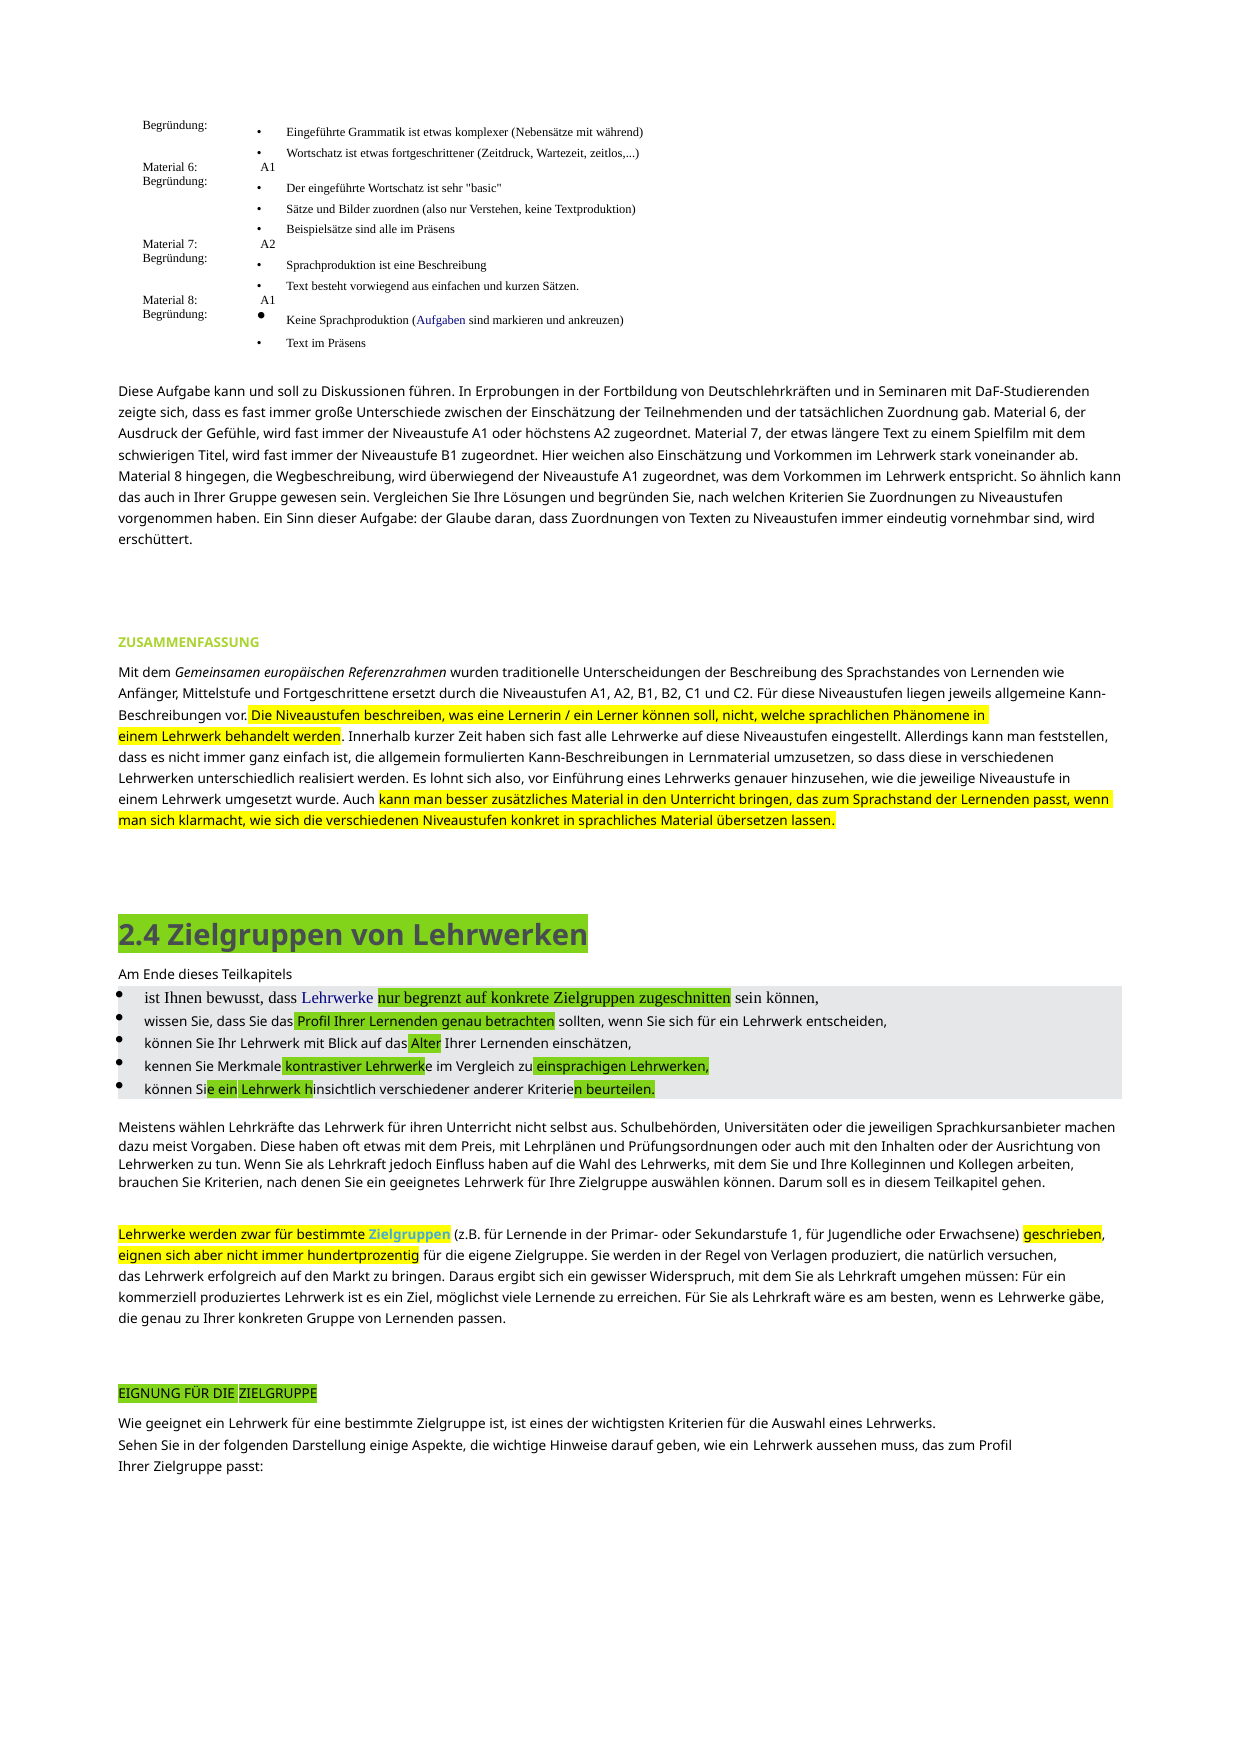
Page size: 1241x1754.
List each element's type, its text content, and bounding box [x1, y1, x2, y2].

table_cell Der eingeführte Wortschatz ist sehr "basic" Sätze und Bilder zuordnen (also nur Verstehen, keine Textproduktion) Beispielsätze sind alle im Präsens [260, 174, 1098, 237]
list können Sie Ihr Lehrwerk mit Blick auf das Alter Ihrer Lernenden einschätzen, [118, 1031, 1122, 1054]
table_cell Material 8: [142, 293, 260, 307]
text Meistens wählen Lehrkräfte das Lehrwerk für ihren Unterricht nicht selbst aus. Schulbehörden, Universitäten oder die jeweiligen Sprachkursanbieter machen dazu meist Vorgaben. Diese haben oft etwas mit dem Preis, mit Lehrplänen und Prüfungsordnungen oder auch mit den Inhalten oder der Ausrichtung von Lehrwerken zu tun. Wenn Sie als Lehrkraft jedoch Einfluss haben auf die Wahl des Lehrwerks, mit dem Sie und Ihre Kolleginnen und Kollegen arbeiten, brauchen Sie Kriterien, nach denen Sie ein geeignetes Lehrwerk für Ihre Zielgruppe auswählen können. Darum soll es in diesem Teilkapitel gehen. [118, 1118, 1122, 1192]
list kennen Sie Merkmale kontrastiver Lehrwerke im Vergleich zu einsprachigen Lehrwerken, [118, 1054, 1122, 1077]
text Mit dem Gemeinsamen europäischen Referenzrahmen wurden traditionelle Unterscheidungen der Beschreibung des Sprachstandes von Lernenden wie Anfänger, Mittelstufe und Fortgeschrittene ersetzt durch die Niveaustufen A1, A2, B1, B2, C1 und C2. Für diese Niveaustufen liegen jeweils allgemeine Kann-Beschreibungen vor. Die Niveaustufen beschreiben, was eine Lernerin / ein Lerner können soll, nicht, welche sprachlichen Phänomene in einem Lehrwerk behandelt werden. Innerhalb kurzer Zeit haben sich fast alle Lehrwerke auf diese Niveaustufen eingestellt. Allerdings kann man feststellen, dass es nicht immer ganz einfach ist, die allgemein formulierten Kann-Beschreibungen in Lernmaterial umzusetzen, so dass diese in verschiedenen Lehrwerken unterschiedlich realisiert werden. Es lohnt sich also, vor Einführung eines Lehrwerks genauer hinzusehen, wie die jeweilige Niveaustufe in einem Lehrwerk umgesetzt wurde. Auch kann man besser zusätzliches Material in den Unterricht bringen, das zum Sprachstand der Lernenden passt, wenn man sich klarmacht, wie sich die verschiedenen Niveaustufen konkret in sprachliches Material übersetzen lassen. [118, 663, 1122, 829]
table_cell Sprachproduktion ist eine Beschreibung Text besteht vorwiegend aus einfachen und kurzen Sätzen. [260, 251, 1098, 293]
text Lehrwerke werden zwar für bestimmte Zielgruppen (z.B. für Lernende in der Primar- oder Sekundarstufe 1, für Jugendliche oder Erwachsene) geschrieben, eignen sich aber nicht immer hundertprozentig für die eigene Zielgruppe. Sie werden in der Regel von Verlagen produziert, die natürlich versuchen, das Lehrwerk erfolgreich auf den Markt zu bringen. Daraus ergibt sich ein gewisser Widerspruch, mit dem Sie als Lehrkraft umgehen müssen: Für ein kommerziell produziertes Lehrwerk ist es ein Ziel, möglichst viele Lernende zu erreichen. Für Sie als Lehrkraft wäre es am besten, wenn es Lehrwerke gäbe, die genau zu Ihrer konkreten Gruppe von Lernenden passen. [118, 1225, 1122, 1328]
list ist Ihnen bewusst, dass Lehrwerke nur begrenzt auf konkrete Zielgruppen zugeschnitten sein können, [118, 986, 1122, 1009]
table_cell Material 7: [142, 237, 260, 251]
table_cell A2 [260, 237, 1098, 251]
list können Sie ein Lehrwerk hinsichtlich verschiedener anderer Kriterien beurteilen. [118, 1077, 1122, 1099]
subtitle EIGNUNG FÜR DIE ZIELGRUPPE [118, 1384, 1122, 1403]
text Am Ende dieses Teilkapitels [118, 965, 1122, 983]
text Sehen Sie in der folgenden Darstellung einige Aspekte, die wichtige Hinweise darauf geben, wie ein Lehrwerk aussehen muss, das zum Profil Ihrer Zielgruppe passt: [118, 1435, 1122, 1475]
table_cell A1 [260, 293, 1098, 307]
table_cell A1 [260, 160, 1098, 174]
table_cell Material 6: [142, 160, 260, 174]
text Diese Aufgabe kann und soll zu Diskussionen führen. In Erprobungen in der Fortbildung von Deutschlehrkräften und in Seminaren mit DaF-Studierenden zeigte sich, dass es fast immer große Unterschiede zwischen der Einschätzung der Teilnehmenden und der tatsächlichen Zuordnung gab. Material 6, der Ausdruck der Gefühle, wird fast immer der Niveaustufe A1 oder höchstens A2 zugeordnet. Material 7, der etwas längere Text zu einem Spielfilm mit dem schwierigen Titel, wird fast immer der Niveaustufe B1 zugeordnet. Hier weichen also Einschätzung und Vorkommen im Lehrwerk stark voneinander ab. Material 8 hingegen, die Wegbeschreibung, wird überwiegend der Niveaustufe A1 zugeordnet, was dem Vorkommen im Lehrwerk entspricht. So ähnlich kann das auch in Ihrer Gruppe gewesen sein. Vergleichen Sie Ihre Lösungen und begründen Sie, nach welchen Kriterien Sie Zuordnungen zu Niveaustufen vorgenommen haben. Ein Sinn dieser Aufgabe: der Glaube daran, dass Zuordnungen von Texten zu Niveaustufen immer eindeutig vornehmbar sind, wird erschüttert. [118, 382, 1122, 549]
subtitle 2.4 Zielgruppen von Lehrwerken [118, 914, 1122, 953]
list wissen Sie, dass Sie das Profil Ihrer Lernenden genau betrachten sollten, wenn Sie sich für ein Lehrwerk entscheiden, [118, 1009, 1122, 1031]
table_cell Begründung: [142, 118, 260, 160]
table_cell Begründung: [142, 174, 260, 237]
table_cell Begründung: [142, 251, 260, 293]
table_cell Keine Sprachproduktion (Aufgaben sind markieren und ankreuzen) Text im Präsens [260, 307, 1098, 351]
text Wie geeignet ein Lehrwerk für eine bestimmte Zielgruppe ist, ist eines der wichtigsten Kriterien für die Auswahl eines Lehrwerks. [118, 1414, 1122, 1433]
table_cell Begründung: [142, 307, 260, 351]
table_cell Eingeführte Grammatik ist etwas komplexer (Nebensätze mit während) Wortschatz ist etwas fortgeschrittener (Zeitdruck, Wartezeit, zeitlos,...) [260, 118, 1098, 160]
subtitle ZUSAMMENFASSUNG [118, 633, 1122, 652]
